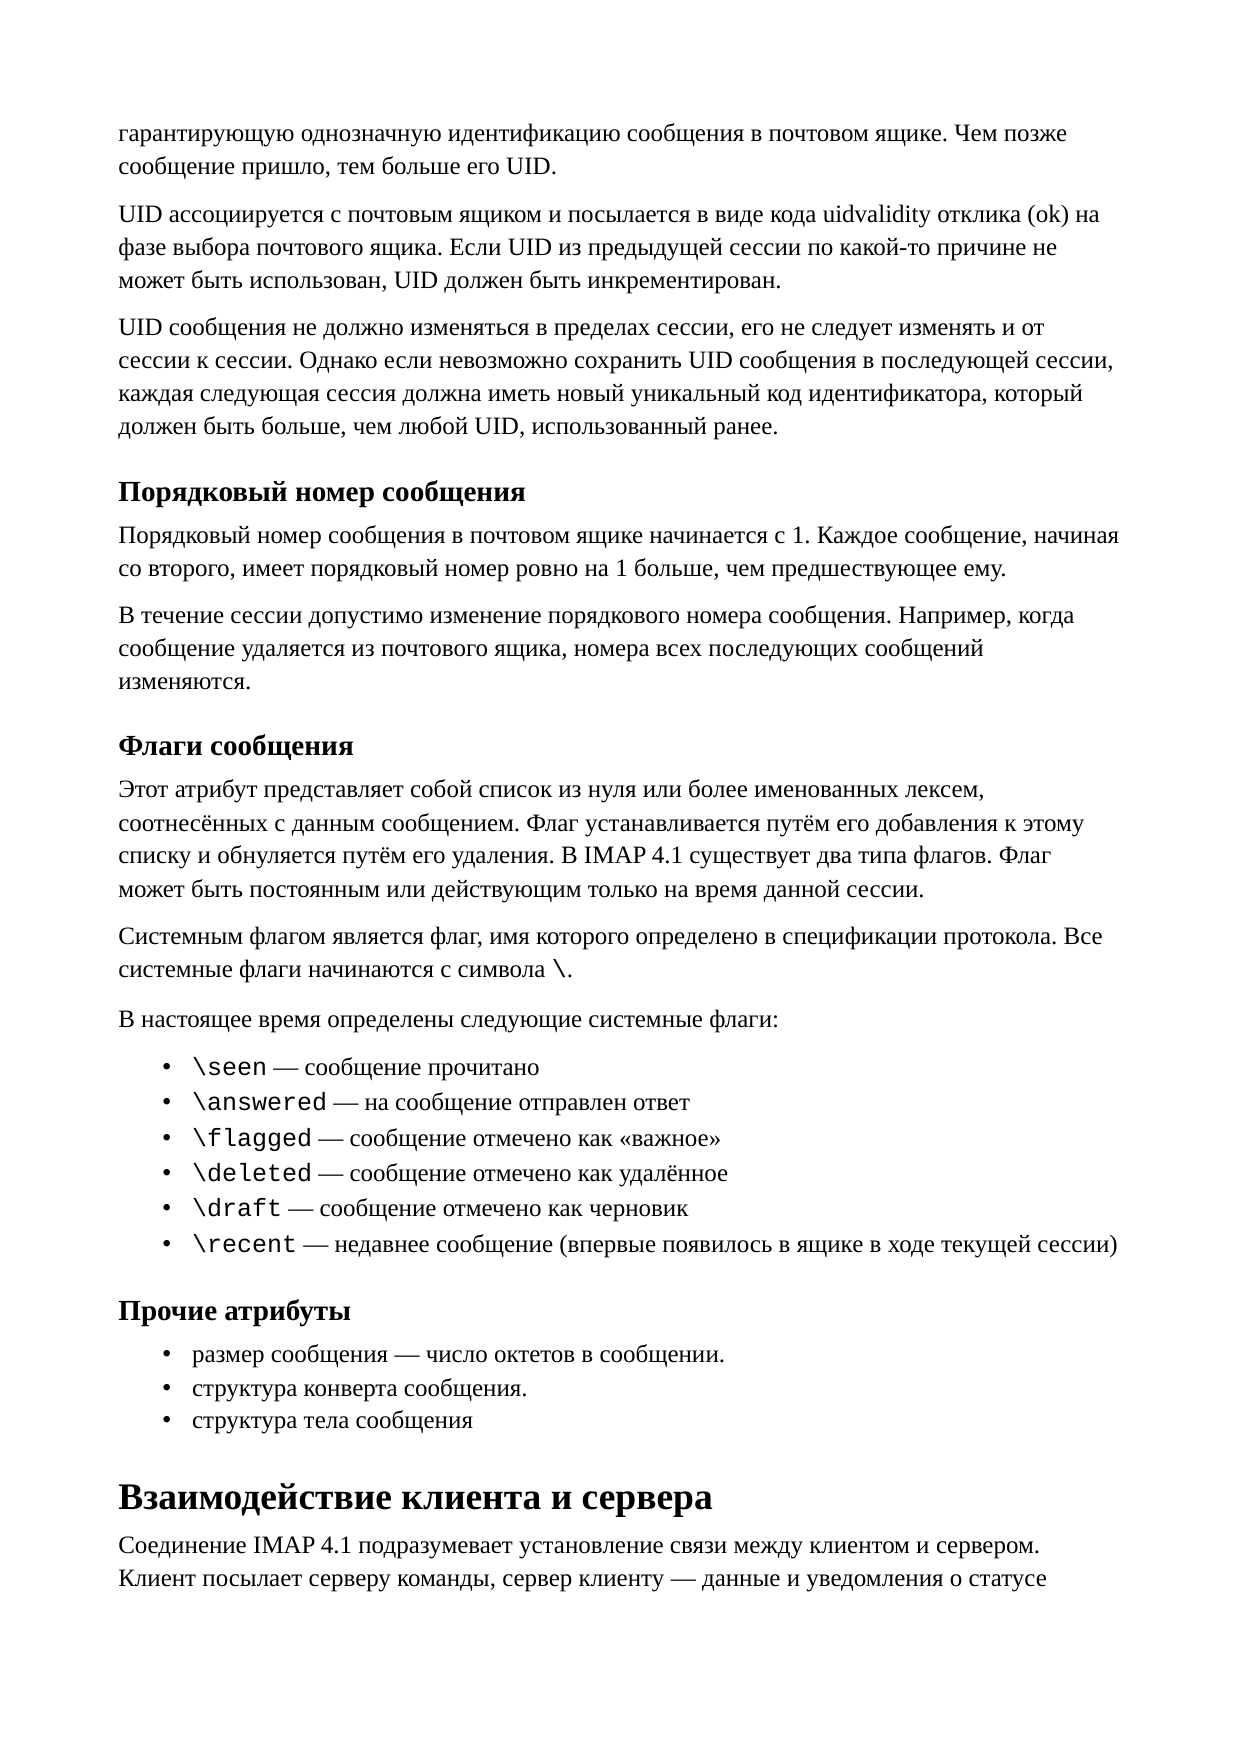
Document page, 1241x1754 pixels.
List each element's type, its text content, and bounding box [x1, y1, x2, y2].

list структура тела сообщения [162, 1406, 1122, 1434]
text UID ассоциируется с почтовым ящиком и посылается в виде кода uidvalidity отклика (ok) на фазе выбора почтового ящика. Если UID из предыдущей сессии по какой-то причине не может быть использован, UID должен быть инкрементирован. [118, 199, 1122, 293]
list \draft — сообщение отмечено как черновик [162, 1193, 1122, 1224]
list \flagged — сообщение отмечено как «важное» [162, 1123, 1122, 1153]
list структура конверта сообщения. [162, 1373, 1122, 1401]
text В настоящее время определены следующие системные флаги: [118, 1004, 1122, 1033]
subtitle Взаимодействие клиента и сервера [118, 1474, 1122, 1517]
list размер сообщения — число октетов в сообщении. [162, 1339, 1122, 1368]
list \seen — сообщение прочитано [162, 1052, 1122, 1083]
text Соединение IMAP 4.1 подразумевает установление связи между клиентом и сервером. Клиент посылает серверу команды, сервер клиенту — данные и уведомления о статусе [118, 1530, 1122, 1591]
text UID сообщения не должно изменяться в пределах сессии, его не следует изменять и от сессии к сессии. Однако если невозможно сохранить UID сообщения в последующей сессии, каждая следующая сессия должна иметь новый уникальный код идентификатора, который должен быть больше, чем любой UID, использованный ранее. [118, 312, 1122, 440]
subtitle Порядковый номер сообщения [118, 474, 1122, 507]
text Порядковый номер сообщения в почтовом ящике начинается с 1. Каждое сообщение, начиная со второго, имеет порядковый номер ровно на 1 больше, чем предшествующее ему. [118, 520, 1122, 581]
list \answered — на сообщение отправлен ответ [162, 1087, 1122, 1118]
subtitle Прочие атрибуты [118, 1293, 1122, 1327]
list \recent — недавнее сообщение (впервые появилось в ящике в ходе текущей сессии) [162, 1229, 1122, 1260]
text гарантирующую однозначную идентификацию сообщения в почтовом ящике. Чем позже сообщение пришло, тем больше его UID. [118, 118, 1122, 180]
text Этот атрибут представляет собой список из нуля или более именованных лексем, соотнесённых с данным сообщением. Флаг устанавливается путём его добавления к этому списку и обнуляется путём его удаления. В IMAP 4.1 существует два типа флагов. Флаг может быть постоянным или действующим только на время данной сессии. [118, 774, 1122, 902]
subtitle Флаги сообщения [118, 728, 1122, 762]
text Системным флагом является флаг, имя которого определено в спецификации протокола. Все системные флаги начинаются с символа \. [118, 921, 1122, 985]
list \deleted — сообщение отмечено как удалённое [162, 1158, 1122, 1189]
text В течение сессии допустимо изменение порядкового номера сообщения. Например, когда сообщение удаляется из почтового ящика, номера всех последующих сообщений изменяются. [118, 600, 1122, 695]
